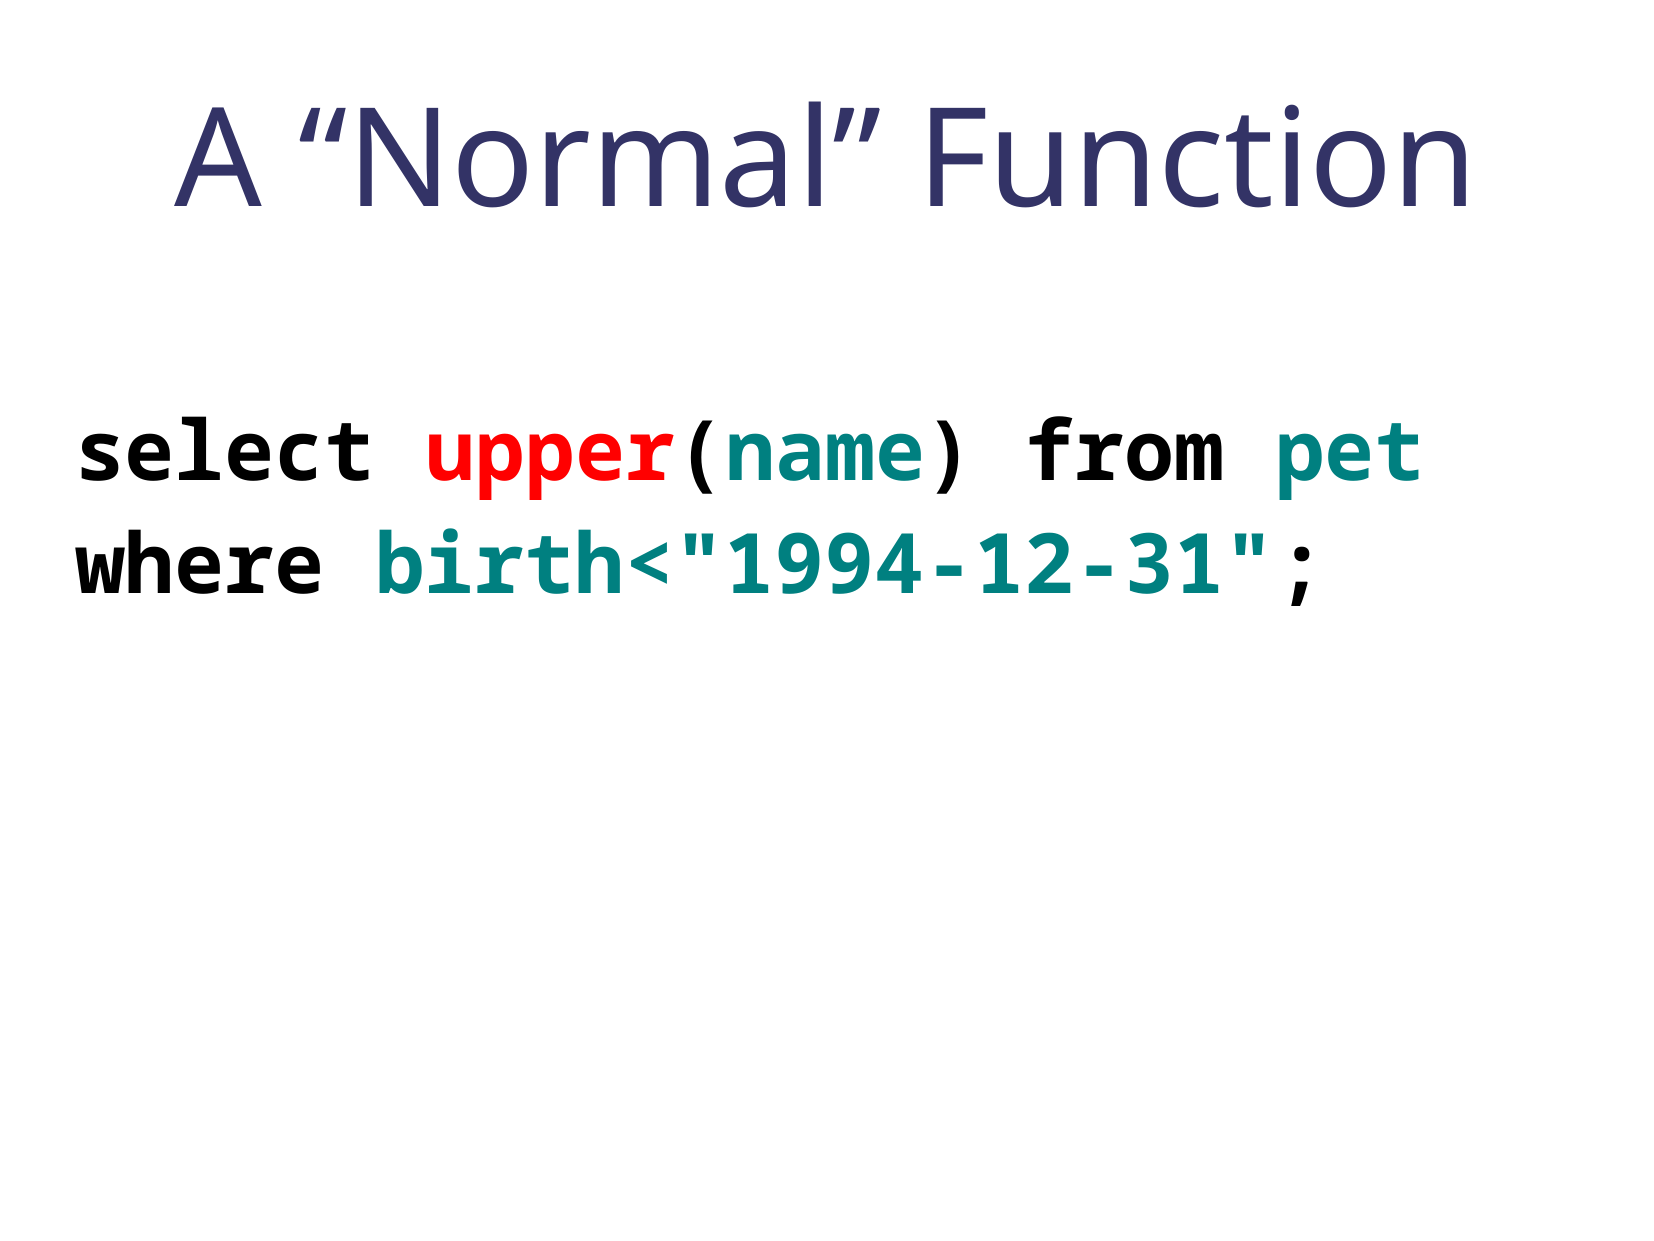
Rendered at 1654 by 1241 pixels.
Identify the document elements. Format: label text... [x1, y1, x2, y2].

title A “Normal” Function [82, 56, 1571, 250]
subtitle select upper(name) from pet where birth<"1994-12-31"; [75, 391, 1613, 584]
